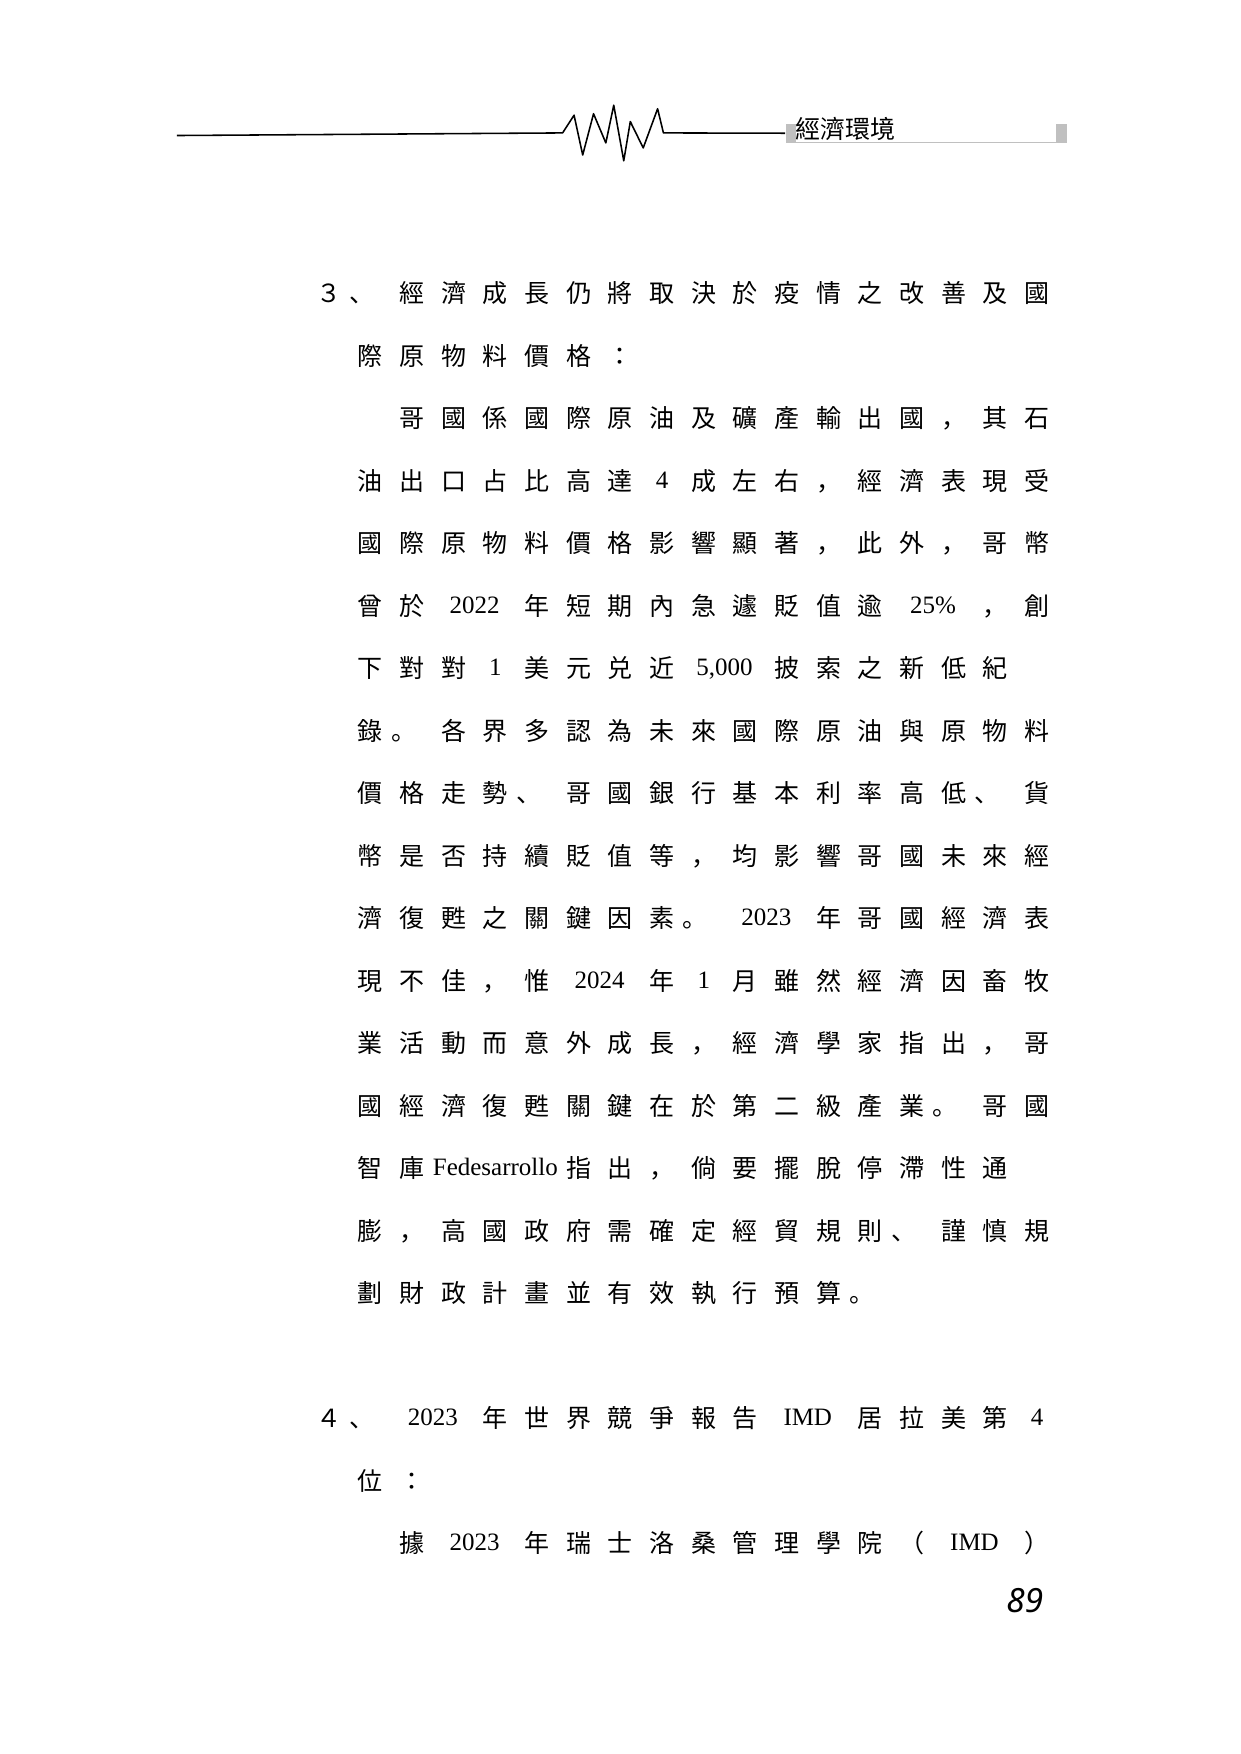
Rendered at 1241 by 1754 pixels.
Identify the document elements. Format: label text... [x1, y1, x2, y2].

text 據2023年瑞士洛桑管理學院（IMD） [330, 1500, 1058, 1563]
text ３、經濟成長仍將取決於疫情之改善及國際原物料價格： [281, 250, 1058, 375]
text 哥國係國際原油及礦產輸出國，其石油出口占比高達4成左右，經濟表現受國際原物料價格影響顯著，此外，哥幣曾於2022年短期內急遽貶值逾25%，創下對對1美元兑近5,000披索之新低紀錄。各界多認為未來國際原油與原物料價格走勢、哥國銀行基本利率高低、貨幣是否持續貶值等，均影響哥國未來經濟復甦之關鍵因素。2023年哥國經濟表現不佳，惟2024年1月雖然經濟因畜牧業活動而意外成長，經濟學家指出，哥國經濟復甦關鍵在於第二級產業。哥國智庫Fedesarrollo指出，倘要擺脫停滯性通膨，高國政府需確定經貿規則、謹慎規劃財政計畫並有效執行預算。 [330, 375, 1058, 1313]
text ４、2023年世界競爭報告IMD居拉美第4位： [281, 1375, 1058, 1500]
